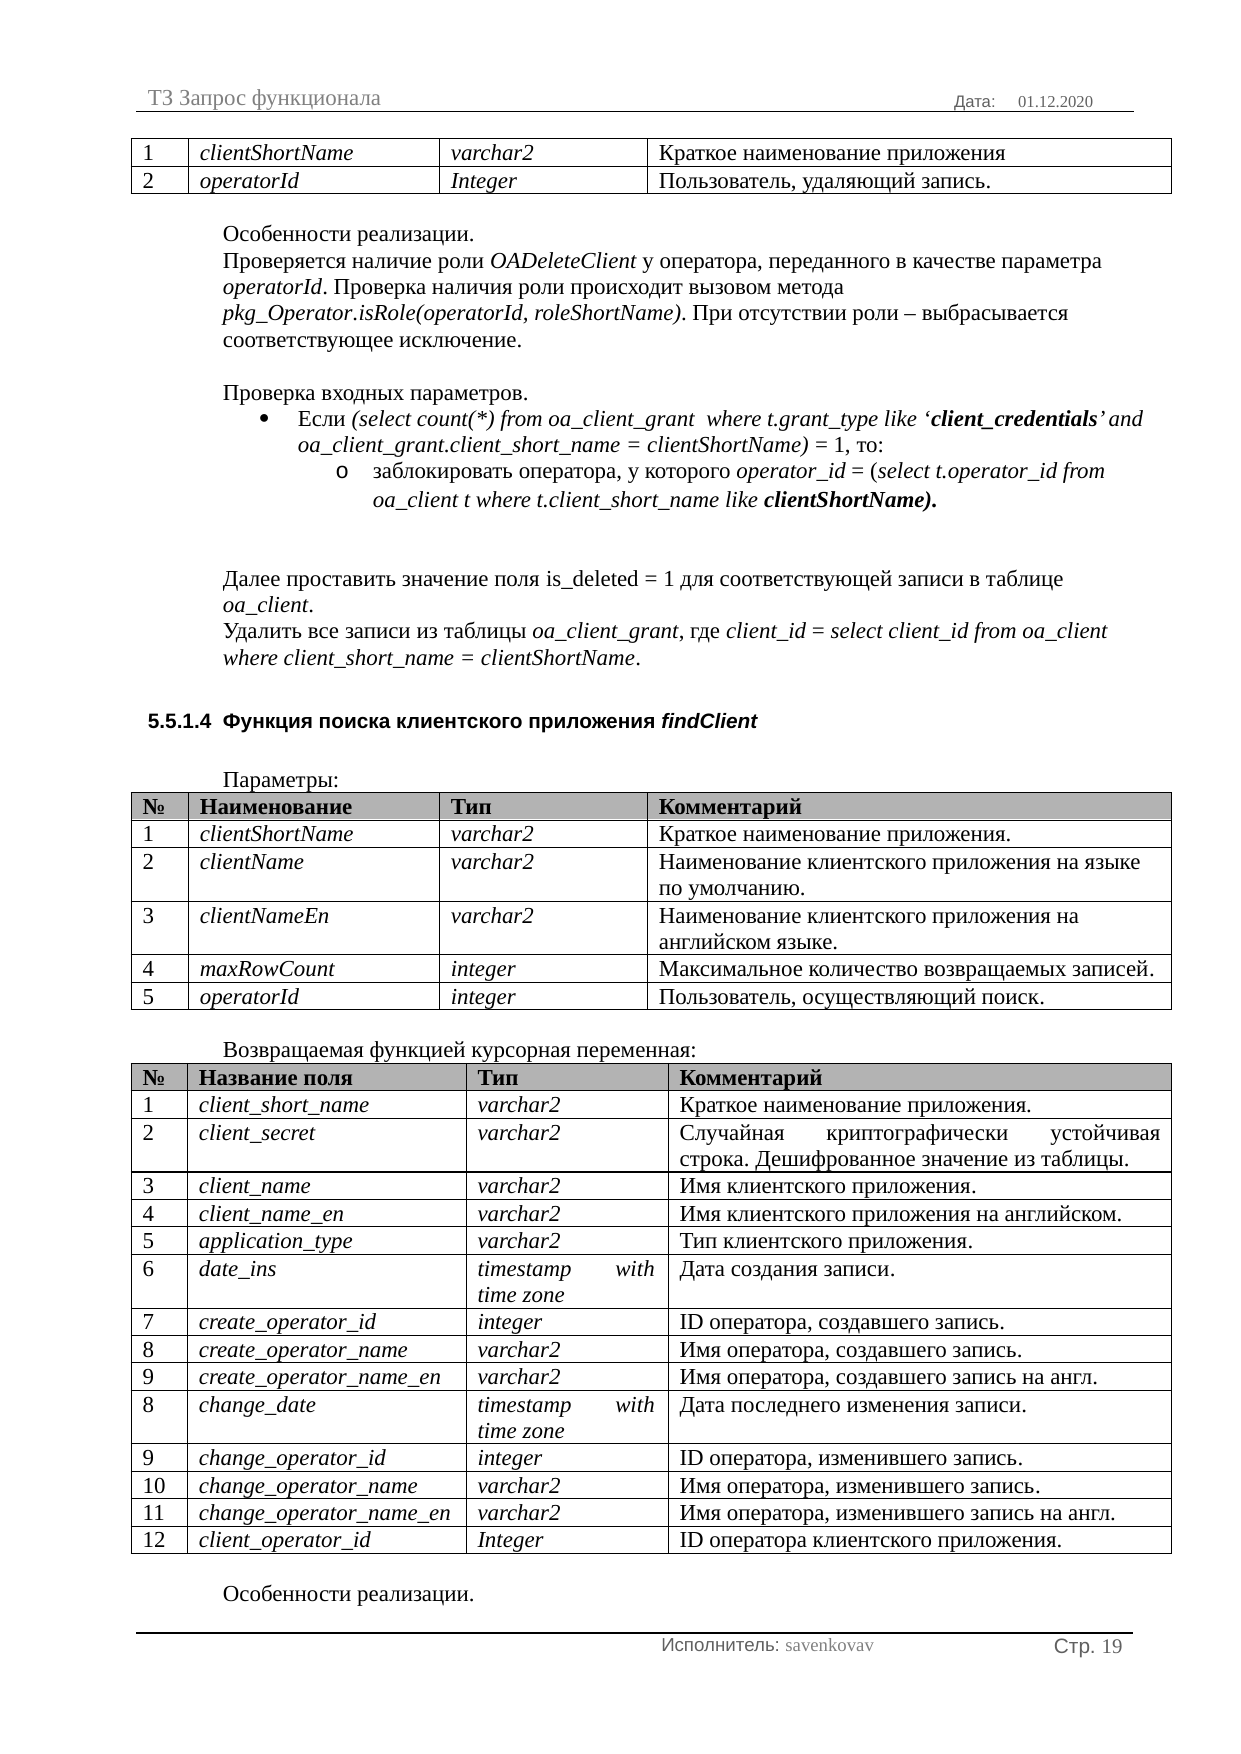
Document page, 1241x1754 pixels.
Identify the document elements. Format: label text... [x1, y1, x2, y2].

table_header Тип [467, 1064, 668, 1090]
table_cell 10 [132, 1472, 187, 1498]
table_cell create_operator_name_en [188, 1363, 466, 1389]
table_cell client_secret [188, 1119, 466, 1171]
table_cell 2 [132, 1119, 187, 1171]
table_cell clientShortName [189, 139, 439, 166]
table_cell client_short_name [188, 1091, 466, 1118]
text Особенности реализации. [223, 220, 1152, 247]
table_cell varchar2 [467, 1091, 668, 1118]
table_cell Случайная криптографически устойчивая строка. Дешифрованное значение из таблицы. [669, 1119, 1171, 1171]
text Особенности реализации. [223, 1580, 1152, 1607]
table_cell Пользователь, удаляющий запись. [648, 167, 1171, 193]
subtitle Функция поиска клиентского приложения findClient [148, 709, 1152, 733]
text Проверка входных параметров. [223, 378, 1152, 405]
table_cell create_operator_name [188, 1336, 466, 1362]
table_cell Integer [440, 167, 647, 193]
table_cell 2 [132, 167, 188, 193]
table_cell varchar2 [440, 139, 647, 166]
table_cell Дата последнего изменения записи. [669, 1391, 1171, 1443]
table_cell Имя оператора, создавшего запись. [669, 1336, 1171, 1362]
table_header № [132, 793, 188, 819]
table_cell 7 [132, 1309, 187, 1335]
table_cell 9 [132, 1444, 187, 1471]
table_cell Максимальное количество возвращаемых записей. [648, 955, 1171, 982]
table_header Комментарий [669, 1064, 1171, 1090]
table_cell change_date [188, 1391, 466, 1443]
table_cell change_operator_name [188, 1472, 466, 1498]
table_cell ID оператора, изменившего запись. [669, 1444, 1171, 1471]
table_cell Тип клиентского приложения. [669, 1227, 1171, 1254]
table_cell varchar2 [467, 1119, 668, 1171]
table_cell 5 [132, 1227, 187, 1254]
table_cell 9 [132, 1363, 187, 1389]
table_cell Имя оператора, изменившего запись на англ. [669, 1499, 1171, 1526]
table_cell varchar2 [467, 1472, 668, 1498]
table_cell integer [440, 955, 647, 982]
text Параметры: [223, 766, 1152, 792]
text Далее проставить значение поля is_deleted = 1 для соответствующей записи в таблице oa_client. [223, 565, 1152, 618]
table_cell client_name_en [188, 1200, 466, 1226]
table_cell client_name [188, 1173, 466, 1199]
table_cell Краткое наименование приложения. [648, 821, 1171, 847]
table_cell 6 [132, 1255, 187, 1307]
table_cell Наименование клиентского приложения на языке по умолчанию. [648, 848, 1171, 901]
table_cell 5 [132, 983, 188, 1009]
table_cell client_operator_id [188, 1527, 466, 1553]
table_cell varchar2 [467, 1227, 668, 1254]
table_cell Пользователь, осуществляющий поиск. [648, 983, 1171, 1009]
table_cell 8 [132, 1336, 187, 1362]
table_cell varchar2 [440, 848, 647, 901]
table_header Комментарий [648, 793, 1171, 819]
table_cell Integer [467, 1527, 668, 1553]
table_cell 3 [132, 1173, 187, 1199]
table_header Название поля [188, 1064, 466, 1090]
table_cell 1 [132, 1091, 187, 1118]
table_cell Дата создания записи. [669, 1255, 1171, 1307]
table_cell 2 [132, 848, 188, 901]
table_cell varchar2 [467, 1200, 668, 1226]
table_cell integer [440, 983, 647, 1009]
table_cell application_type [188, 1227, 466, 1254]
table_cell Краткое наименование приложения. [669, 1091, 1171, 1118]
table_cell varchar2 [467, 1336, 668, 1362]
table_cell 1 [132, 139, 188, 166]
table_cell change_operator_name_en [188, 1499, 466, 1526]
table_cell varchar2 [467, 1499, 668, 1526]
table_cell 12 [132, 1527, 187, 1553]
table_cell clientName [189, 848, 439, 901]
table_cell 3 [132, 902, 188, 954]
table_cell Краткое наименование приложения [648, 139, 1171, 166]
table_cell ID оператора, создавшего запись. [669, 1309, 1171, 1335]
table_cell change_operator_id [188, 1444, 466, 1471]
table_cell clientShortName [189, 821, 439, 847]
table_cell ID оператора клиентского приложения. [669, 1527, 1171, 1553]
table_cell varchar2 [440, 902, 647, 954]
table_cell operatorId [189, 983, 439, 1009]
table_cell 11 [132, 1499, 187, 1526]
table_cell 4 [132, 1200, 187, 1226]
text Проверяется наличие роли OADeleteClient у оператора, переданного в качестве параметра operatorId. Проверка наличия роли происходит вызовом метода pkg_Operator.isRole(operatorId, roleShortName). При отсутствии роли – выбрасывается соответствующее исключение. [223, 247, 1152, 352]
table_cell Имя клиентского приложения. [669, 1173, 1171, 1199]
list заблокировать оператора, у которого operator_id = (select t.operator_id from oa_client t where t.client_short_name like clientShortName). [335, 458, 1152, 512]
table_cell varchar2 [467, 1173, 668, 1199]
table_cell operatorId [189, 167, 439, 193]
table_cell 8 [132, 1391, 187, 1443]
table_cell varchar2 [440, 821, 647, 847]
table_cell Наименование клиентского приложения на английском языке. [648, 902, 1171, 954]
table_cell date_ins [188, 1255, 466, 1307]
text Удалить все записи из таблицы oa_client_grant, где client_id = select client_id from oa_client where client_short_name = clientShortName. [223, 618, 1152, 670]
table_cell Имя оператора, изменившего запись. [669, 1472, 1171, 1498]
table_header Наименование [189, 793, 439, 819]
table_cell integer [467, 1444, 668, 1471]
table_cell create_operator_id [188, 1309, 466, 1335]
table_header № [132, 1064, 187, 1090]
table_cell clientNameEn [189, 902, 439, 954]
table_cell timestamp with time zone [467, 1391, 668, 1443]
table_cell Имя клиентского приложения на английском. [669, 1200, 1171, 1226]
table_cell timestamp with time zone [467, 1255, 668, 1307]
list Если (select count(*) from oa_client_grant where t.grant_type like ‘client_credentials’ and oa_client_grant.client_short_name = clientShortName) = 1, то: [260, 405, 1152, 458]
table_cell maxRowCount [189, 955, 439, 982]
table_cell integer [467, 1309, 668, 1335]
table_cell 1 [132, 821, 188, 847]
table_header Тип [440, 793, 647, 819]
table_cell Имя оператора, создавшего запись на англ. [669, 1363, 1171, 1389]
text Возвращаемая функцией курсорная переменная: [223, 1037, 1152, 1063]
table_cell 4 [132, 955, 188, 982]
table_cell varchar2 [467, 1363, 668, 1389]
